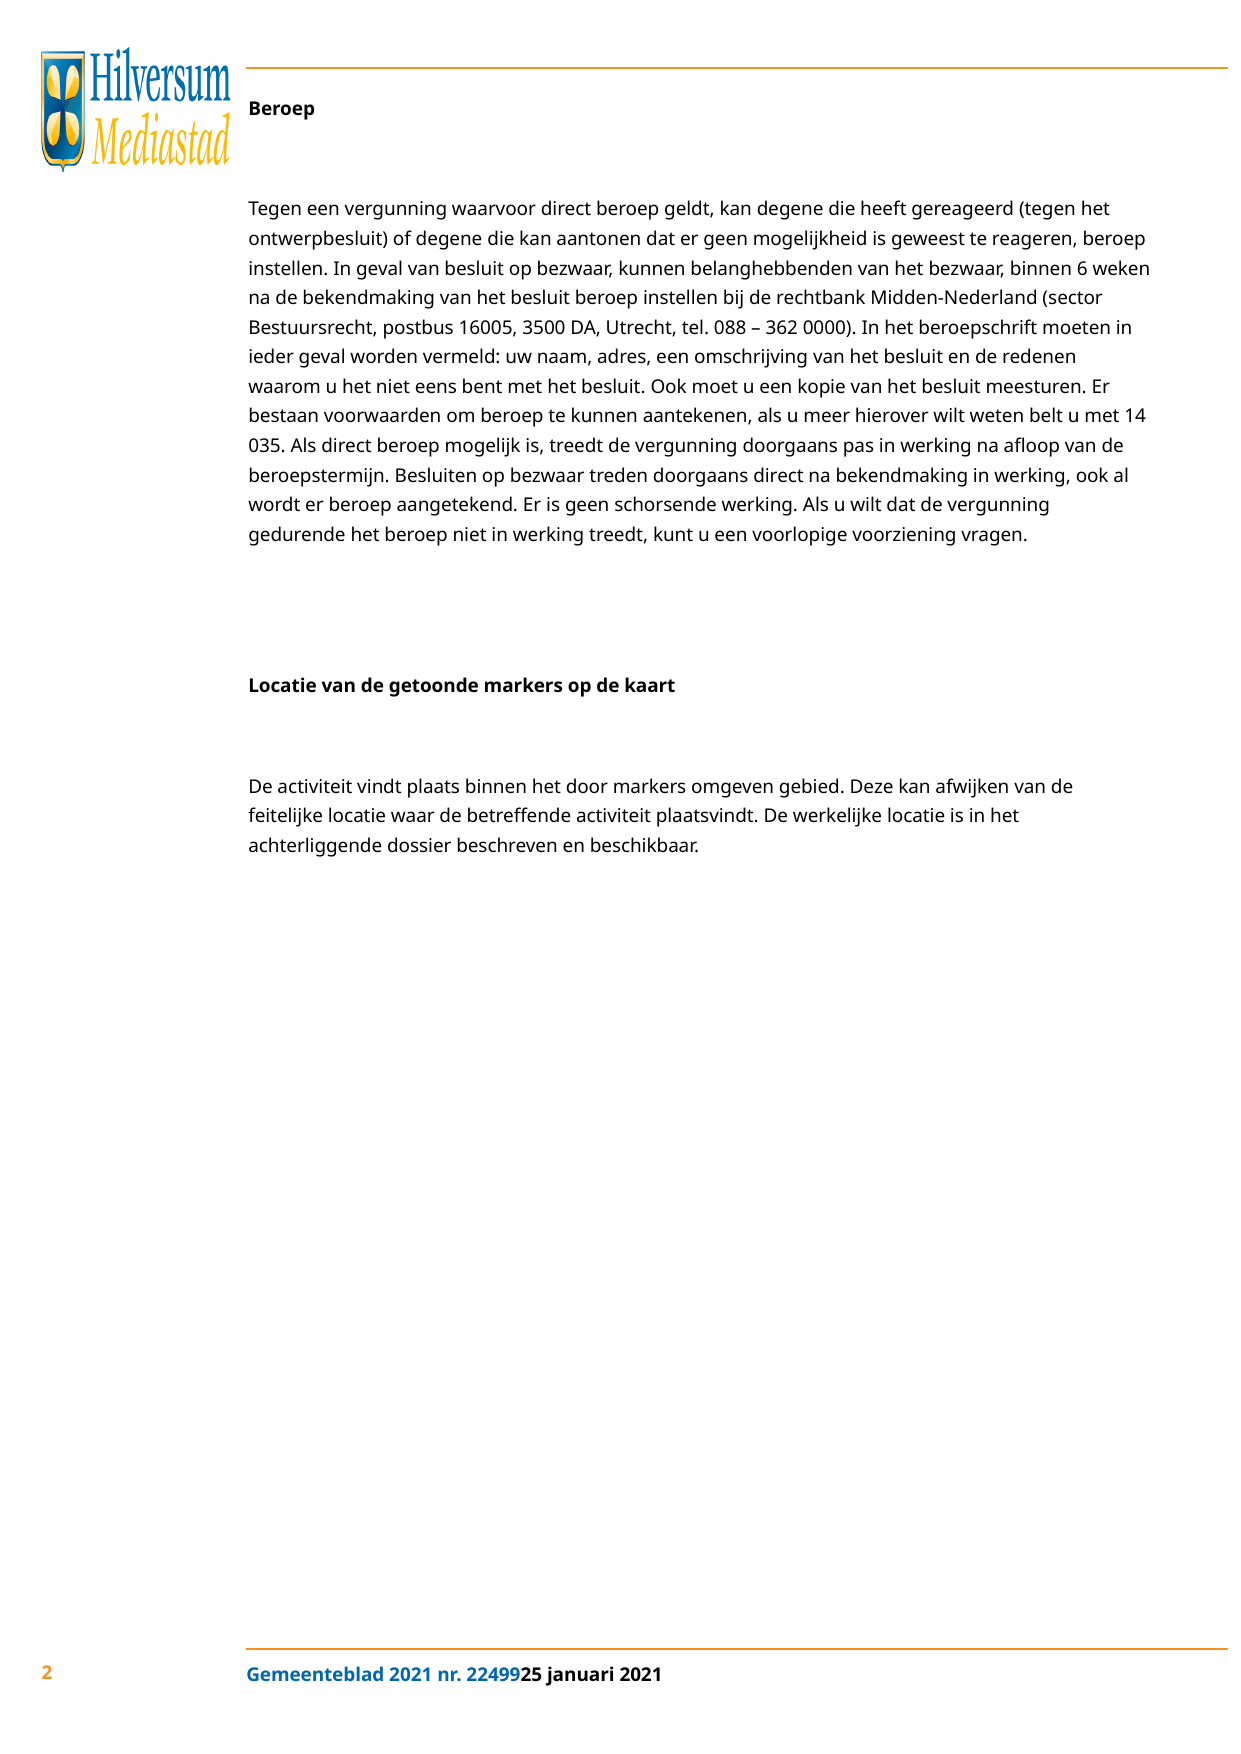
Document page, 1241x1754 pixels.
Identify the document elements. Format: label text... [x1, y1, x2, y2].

text Locatie van de getoonde markers op de kaart [248, 672, 1152, 698]
text De activiteit vindt plaats binnen het door markers omgeven gebied. Deze kan afwijken van de feitelijke locatie waar de betreffende activiteit plaatsvindt. De werkelijke locatie is in het achterliggende dossier beschreven en beschikbaar. [248, 773, 1152, 858]
picture [41, 47, 231, 172]
text Beroep [248, 95, 1152, 121]
text Tegen een vergunning waarvoor direct beroep geldt, kan degene die heeft gereageerd (tegen het ontwerpbesluit) of degene die kan aantonen dat er geen mogelijkheid is geweest te reageren, beroep instellen. In geval van besluit op bezwaar, kunnen belanghebbenden van het bezwaar, binnen 6 weken na de bekendmaking van het besluit beroep instellen bij de rechtbank Midden-Nederland (sector Bestuursrecht, postbus 16005, 3500 DA, Utrecht, tel. 088 – 362 0000). In het beroepschrift moeten in ieder geval worden vermeld: uw naam, adres, een omschrijving van het besluit en de redenen waarom u het niet eens bent met het besluit. Ook moet u een kopie van het besluit meesturen. Er bestaan voorwaarden om beroep te kunnen aantekenen, als u meer hierover wilt weten belt u met 14 035. Als direct beroep mogelijk is, treedt de vergunning doorgaans pas in werking na afloop van de beroepstermijn. Besluiten op bezwaar treden doorgaans direct na bekendmaking in werking, ook al wordt er beroep aangetekend. Er is geen schorsende werking. Als u wilt dat de vergunning gedurende het beroep niet in werking treedt, kunt u een voorlopige voorziening vragen. [248, 196, 1152, 547]
